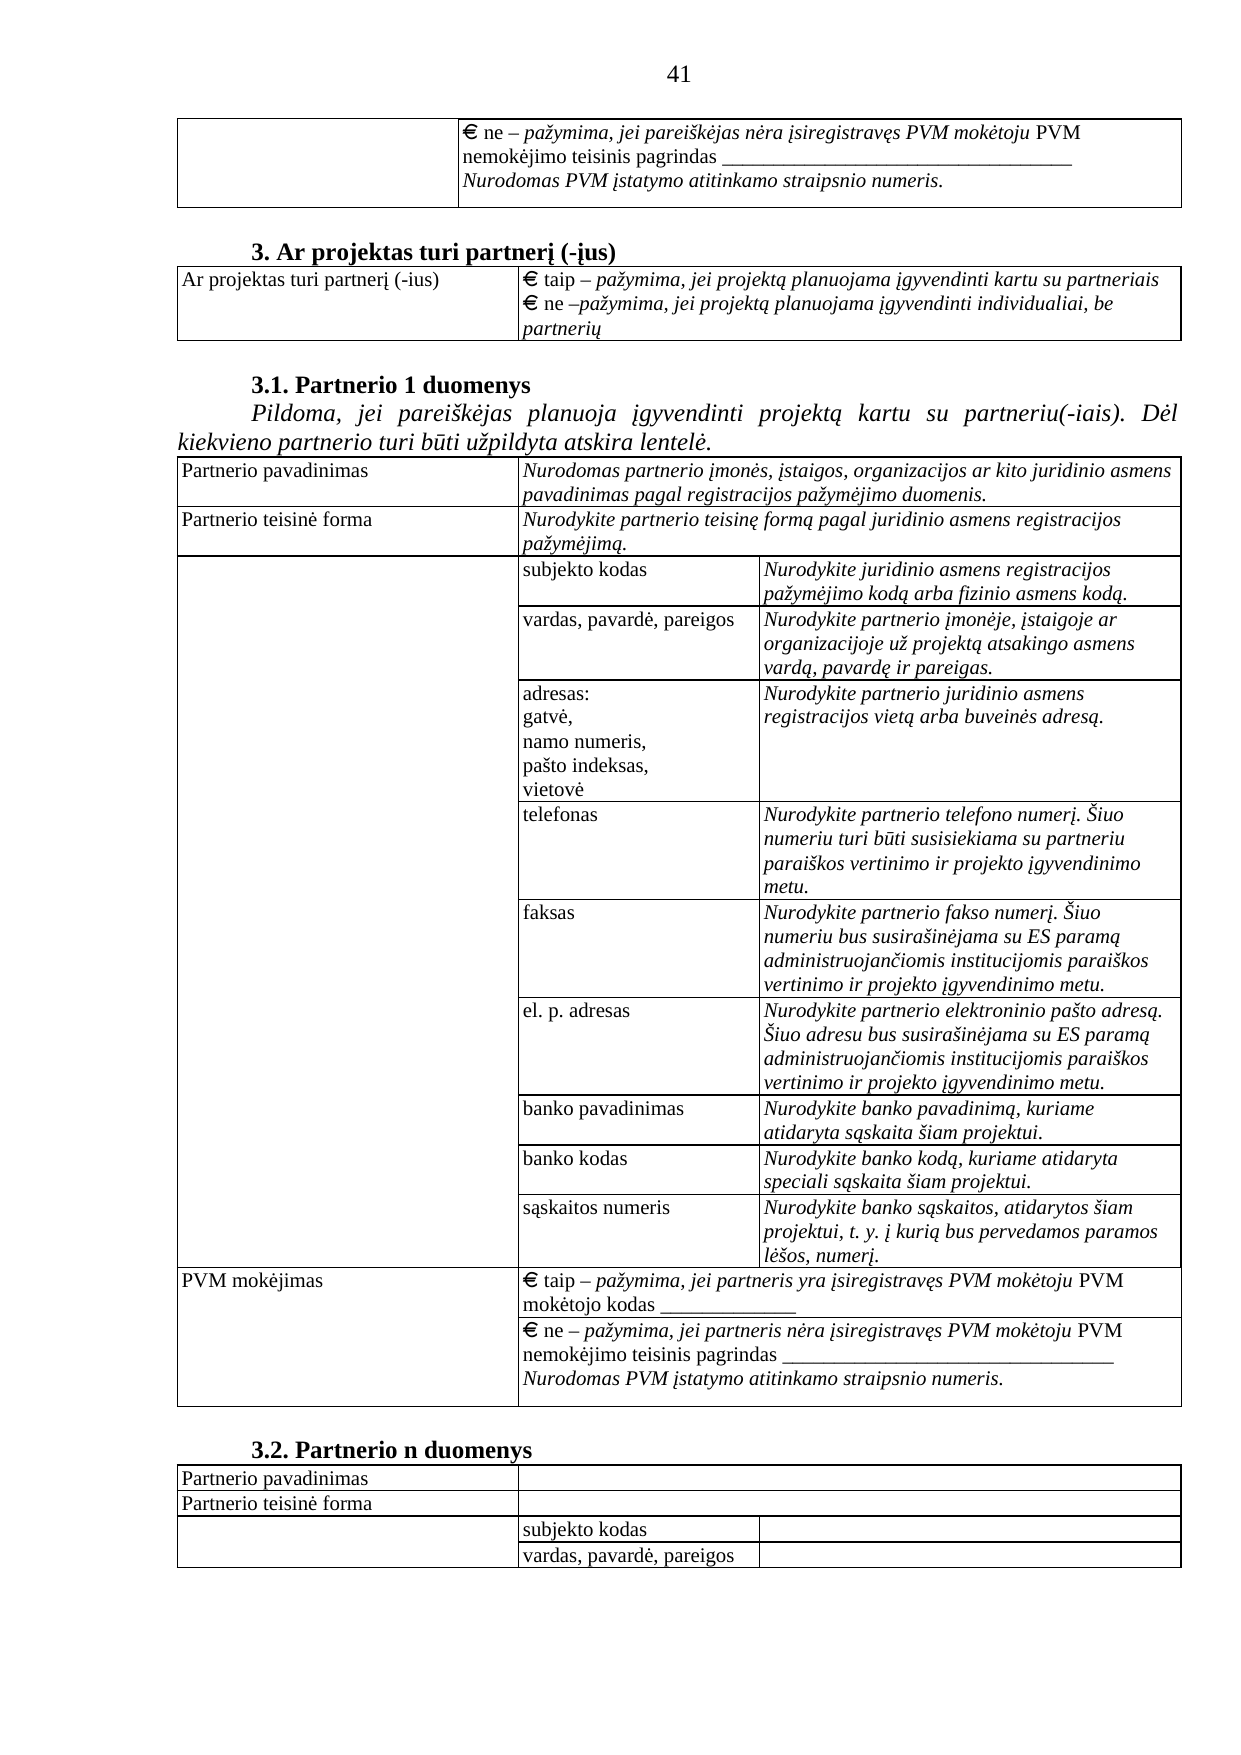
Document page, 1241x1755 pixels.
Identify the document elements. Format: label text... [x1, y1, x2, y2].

table_cell  ne – pažymima, jei pareiškėjas nėra įsiregistravęs PVM mokėtoju PVM nemokėjimo teisinis pagrindas Nurodomas PVM įstatymo atitinkamo straipsnio numeris. [459, 120, 1181, 207]
table_cell vardas, pavardė, pareigos [519, 607, 759, 679]
text 3.1. Partnerio 1 duomenys [177, 370, 1181, 398]
table_cell [519, 1491, 523, 1515]
table_cell Partnerio teisinė forma [178, 507, 518, 555]
table_cell banko pavadinimas [519, 1096, 759, 1144]
table_cell [178, 557, 518, 1267]
table_cell telefonas [519, 802, 759, 898]
table_cell banko kodas [519, 1146, 759, 1193]
table_cell PVM mokėjimas [178, 1268, 518, 1406]
text 3.2. Partnerio n duomenys [177, 1435, 1181, 1464]
table_header [519, 1466, 523, 1490]
table_cell Nurodykite partnerio juridinio asmens registracijos vietą arba buveinės adresą. [760, 681, 1180, 801]
table_header Ar projektas turi partnerį (-ius) [178, 267, 518, 339]
table_cell sąskaitos numeris [519, 1195, 759, 1267]
table_cell el. p. adresas [519, 998, 759, 1094]
table_cell  ne – pažymima, jei partneris nėra įsiregistravęs PVM mokėtoju PVM nemokėjimo teisinis pagrindas Nurodomas PVM įstatymo atitinkamo straipsnio numeris. [519, 1318, 1181, 1406]
text Pildoma, jei pareiškėjas planuoja įgyvendinti projektą kartu su partneriu(-iais). Dėl kiekvieno partnerio turi būti užpildyta atskira lentelė. [177, 398, 1181, 456]
table_cell subjekto kodas [519, 557, 759, 605]
table_header [178, 119, 458, 207]
table_cell faksas [519, 900, 759, 996]
text 3. Ar projektas turi partnerį (-įus) [177, 237, 1181, 266]
table_cell [178, 1517, 518, 1567]
table_header Partnerio pavadinimas [178, 458, 518, 506]
